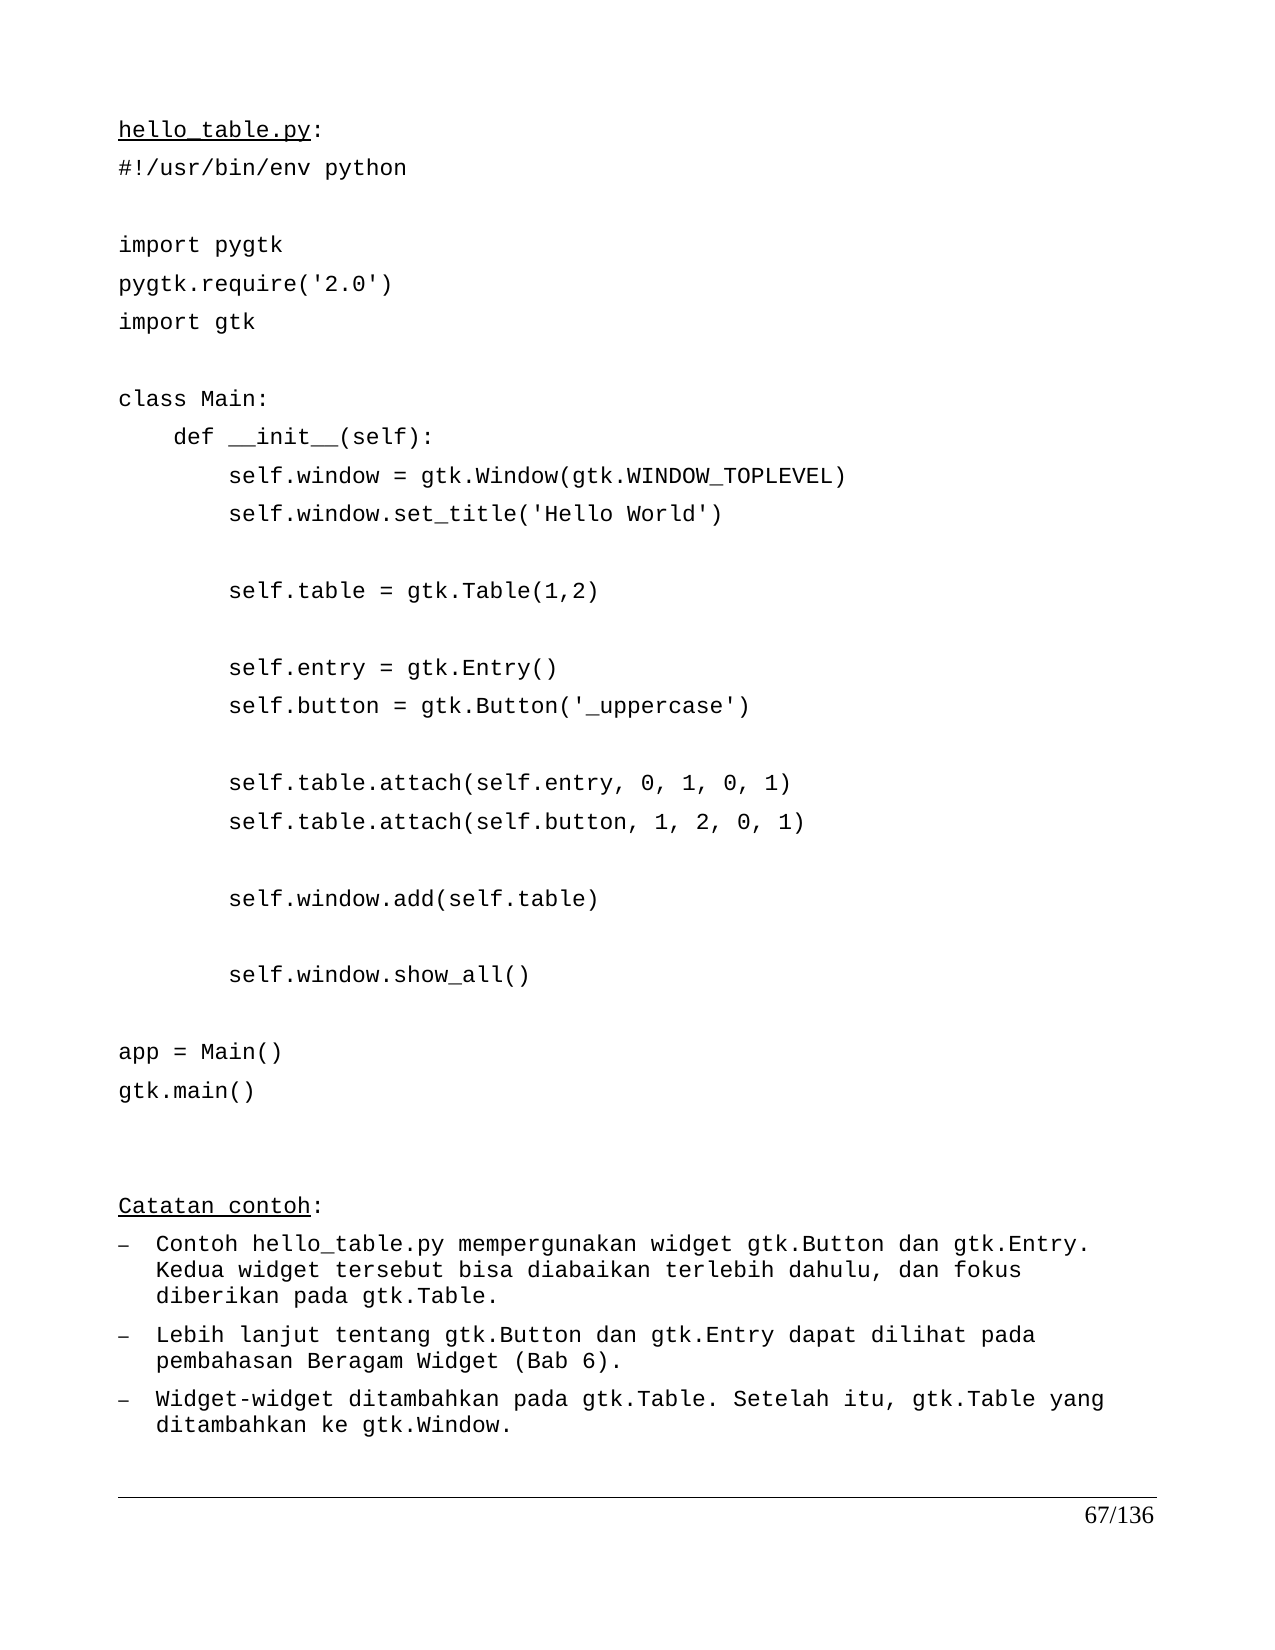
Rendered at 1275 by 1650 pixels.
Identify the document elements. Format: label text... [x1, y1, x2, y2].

text import pygtk [118, 233, 1157, 259]
text self.window.set_title('Hello World') [118, 502, 1157, 528]
text import gtk [118, 310, 1157, 336]
text self.table = gtk.Table(1,2) [118, 579, 1157, 605]
text self.window.show_all() [118, 964, 1157, 990]
text self.entry = gtk.Entry() [118, 656, 1157, 682]
text class Main: [118, 387, 1157, 413]
text hello_table.py: [118, 118, 1157, 144]
list Contoh hello_table.py mempergunakan widget gtk.Button dan gtk.Entry. Kedua widget tersebut bisa diabaikan terlebih dahulu, dan fokus diberikan pada gtk.Table. [118, 1233, 1157, 1311]
list Lebih lanjut tentang gtk.Button dan gtk.Entry dapat dilihat pada pembahasan Beragam Widget (Bab 6). [118, 1323, 1157, 1375]
text pygtk.require('2.0') [118, 272, 1157, 298]
text self.table.attach(self.entry, 0, 1, 0, 1) [118, 772, 1157, 797]
text self.table.attach(self.button, 1, 2, 0, 1) [118, 810, 1157, 836]
text #!/usr/bin/env python [118, 157, 1157, 182]
text gtk.main() [118, 1079, 1157, 1105]
text Catatan contoh: [118, 1194, 1157, 1220]
text def __init__(self): [118, 426, 1157, 452]
text app = Main() [118, 1041, 1157, 1067]
text self.button = gtk.Button('_uppercase') [118, 695, 1157, 721]
text self.window.add(self.table) [118, 887, 1157, 913]
text self.window = gtk.Window(gtk.WINDOW_TOPLEVEL) [118, 464, 1157, 490]
list Widget-widget ditambahkan pada gtk.Table. Setelah itu, gtk.Table yang ditambahkan ke gtk.Window. [118, 1387, 1157, 1439]
